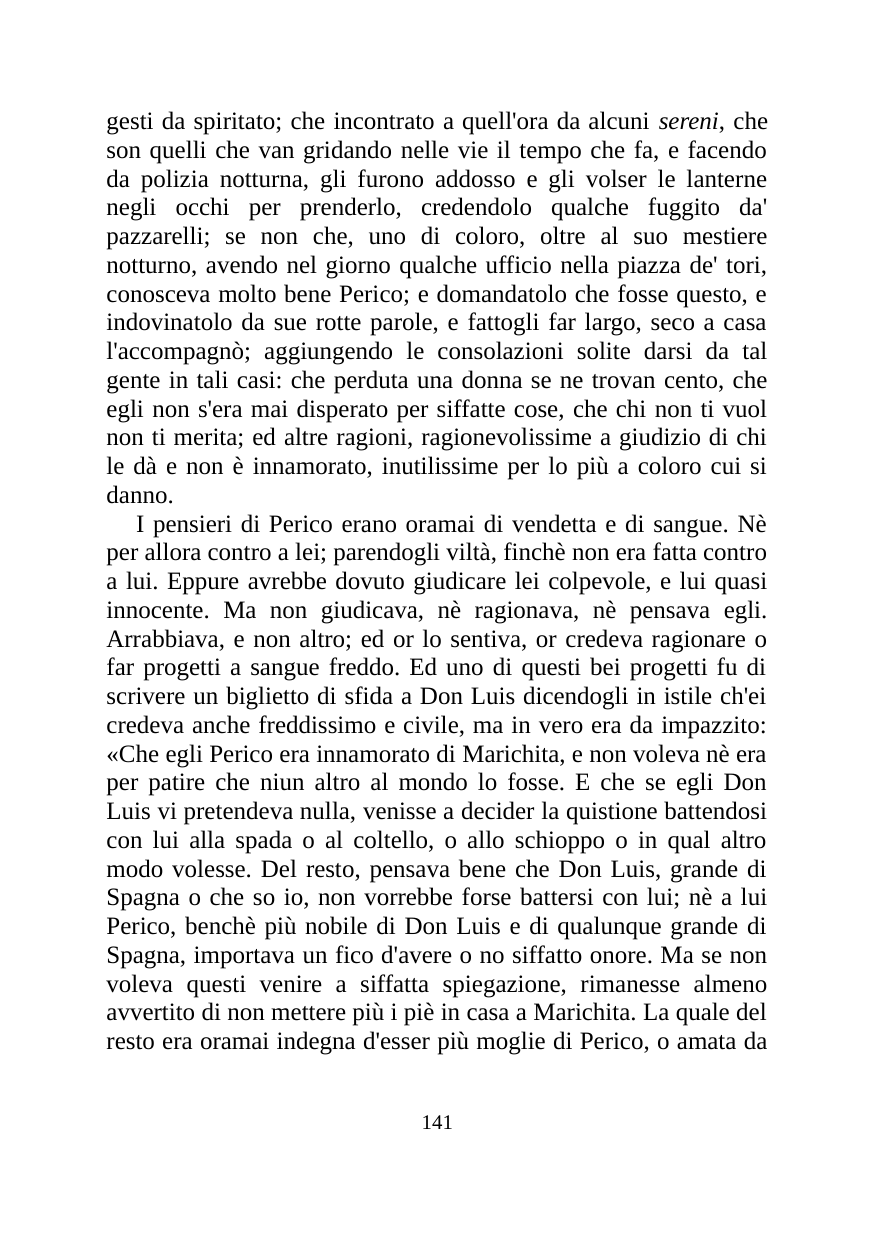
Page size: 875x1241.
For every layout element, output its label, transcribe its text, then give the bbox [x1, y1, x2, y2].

text gesti da spiritato; che incontrato a quell'ora da alcuni sereni, che son quelli che van gridando nelle vie il tempo che fa, e facendo da polizia notturna, gli furono addosso e gli volser le lanterne negli occhi per prenderlo, credendolo qualche fuggito da' pazzarelli; se non che, uno di coloro, oltre al suo mestiere notturno, avendo nel giorno qualche ufficio nella piazza de' tori, conosceva molto bene Perico; e domandatolo che fosse questo, e indovinatolo da sue rotte parole, e fattogli far largo, seco a casa l'accompagnò; aggiungendo le consolazioni solite darsi da tal gente in tali casi: che perduta una donna se ne trovan cento, che egli non s'era mai disperato per siffatte cose, che chi non ti vuol non ti merita; ed altre ragioni, ragionevolissime a giudizio di chi le dà e non è innamorato, inutilissime per lo più a coloro cui si danno. [106, 106, 768, 509]
text I pensieri di Perico erano oramai di vendetta e di sangue. Nè per allora contro a lei; parendogli viltà, finchè non era fatta contro a lui. Eppure avrebbe dovuto giudicare lei colpevole, e lui quasi innocente. Ma non giudicava, nè ragionava, nè pensava egli. Arrabbiava, e non altro; ed or lo sentiva, or credeva ragionare o far progetti a sangue freddo. Ed uno di questi bei progetti fu di scrivere un biglietto di sfida a Don Luis dicendogli in istile ch'ei credeva anche freddissimo e civile, ma in vero era da impazzito: «Che egli Perico era innamorato di Marichita, e non voleva nè era per patire che niun altro al mondo lo fosse. E che se egli Don Luis vi pretendeva nulla, venisse a decider la quistione battendosi con lui alla spada o al coltello, o allo schioppo o in qual altro modo volesse. Del resto, pensava bene che Don Luis, grande di Spagna o che so io, non vorrebbe forse battersi con lui; nè a lui Perico, benchè più nobile di Don Luis e di qualunque grande di Spagna, importava un fico d'avere o no siffatto onore. Ma se non voleva questi venire a siffatta spiegazione, rimanesse almeno avvertito di non mettere più i piè in casa a Marichita. La quale del resto era oramai indegna d'esser più moglie di Perico, o amata da [106, 509, 768, 1055]
